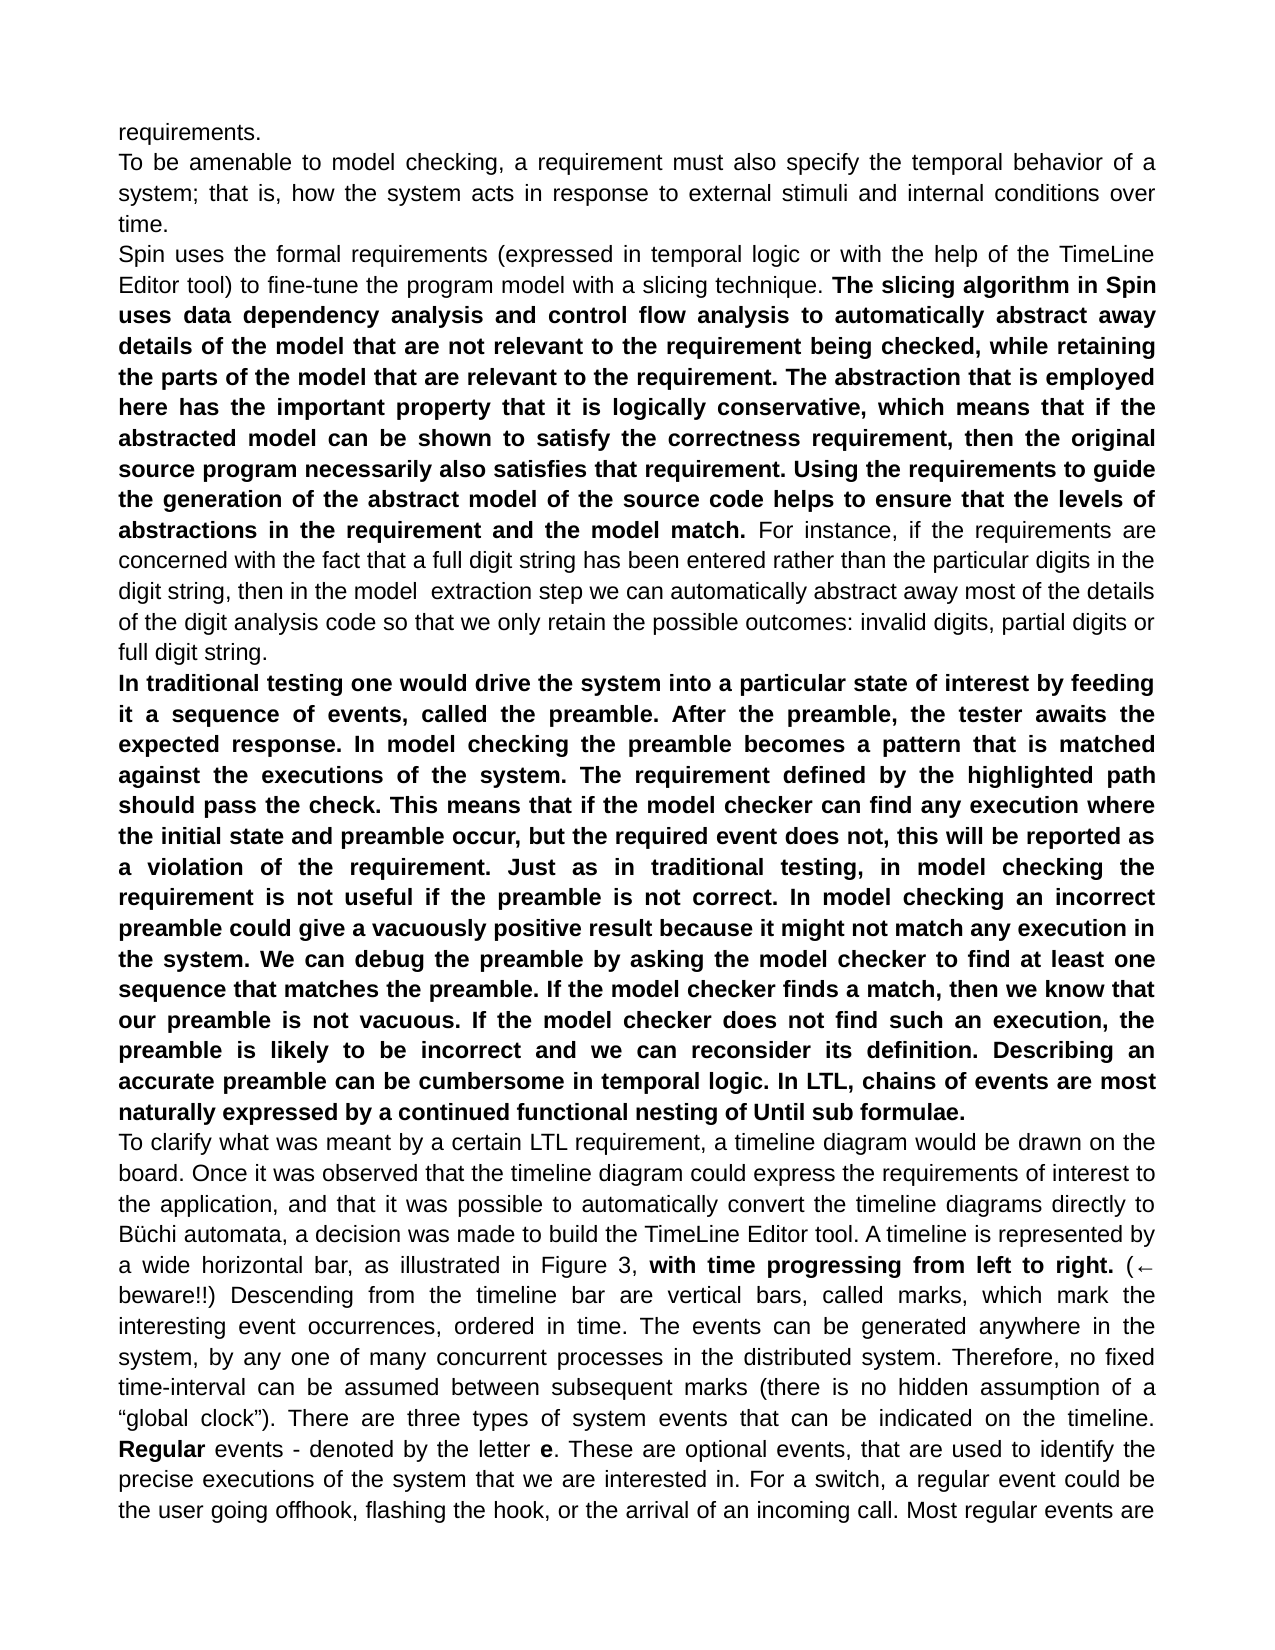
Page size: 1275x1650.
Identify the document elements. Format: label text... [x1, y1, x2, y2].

text requirements. [118, 118, 1157, 145]
text To be amenable to model checking, a requirement must also specify the temporal behavior of a system; that is, how the system acts in response to external stimuli and internal conditions over time. [118, 149, 1157, 237]
text In traditional testing one would drive the system into a particular state of interest by feeding it a sequence of events, called the preamble. After the preamble, the tester awaits the expected response. In model checking the preamble becomes a pattern that is matched against the executions of the system. The requirement defined by the highlighted path should pass the check. This means that if the model checker can find any execution where the initial state and preamble occur, but the required event does not, this will be reported as a violation of the requirement. Just as in traditional testing, in model checking the requirement is not useful if the preamble is not correct. In model checking an incorrect preamble could give a vacuously positive result because it might not match any execution in the system. We can debug the preamble by asking the model checker to find at least one sequence that matches the preamble. If the model checker finds a match, then we know that our preamble is not vacuous. If the model checker does not find such an execution, the preamble is likely to be incorrect and we can reconsider its definition. Describing an accurate preamble can be cumbersome in temporal logic. In LTL, chains of events are most naturally expressed by a continued functional nesting of Until sub formulae. [118, 669, 1157, 1125]
text Spin uses the formal requirements (expressed in temporal logic or with the help of the TimeLine Editor tool) to fine-tune the program model with a slicing technique. The slicing algorithm in Spin uses data dependency analysis and control flow analysis to automatically abstract away details of the model that are not relevant to the requirement being checked, while retaining the parts of the model that are relevant to the requirement. The abstraction that is employed here has the important property that it is logically conservative, which means that if the abstracted model can be shown to satisfy the correctness requirement, then the original source program necessarily also satisfies that requirement. Using the requirements to guide the generation of the abstract model of the source code helps to ensure that the levels of abstractions in the requirement and the model match. For instance, if the requirements are concerned with the fact that a full digit string has been entered rather than the particular digits in the digit string, then in the model extraction step we can automatically abstract away most of the details of the digit analysis code so that we only retain the possible outcomes: invalid digits, partial digits or full digit string. [118, 241, 1157, 666]
text To clarify what was meant by a certain LTL requirement, a timeline diagram would be drawn on the board. Once it was observed that the timeline diagram could express the requirements of interest to the application, and that it was possible to automatically convert the timeline diagrams directly to Büchi automata, a decision was made to build the TimeLine Editor tool. A timeline is represented by a wide horizontal bar, as illustrated in Figure 3, with time progressing from left to right. (← beware!!) Descending from the timeline bar are vertical bars, called marks, which mark the interesting event occurrences, ordered in time. The events can be generated anywhere in the system, by any one of many concurrent processes in the distributed system. Therefore, no fixed time-interval can be assumed between subsequent marks (there is no hidden assumption of a “global clock”). There are three types of system events that can be indicated on the timeline. Regular events - denoted by the letter e. These are optional events, that are used to identify the precise executions of the system that we are interested in. For a switch, a regular event could be the user going offhook, flashing the hook, or the arrival of an incoming call. Most regular events are [118, 1129, 1157, 1523]
